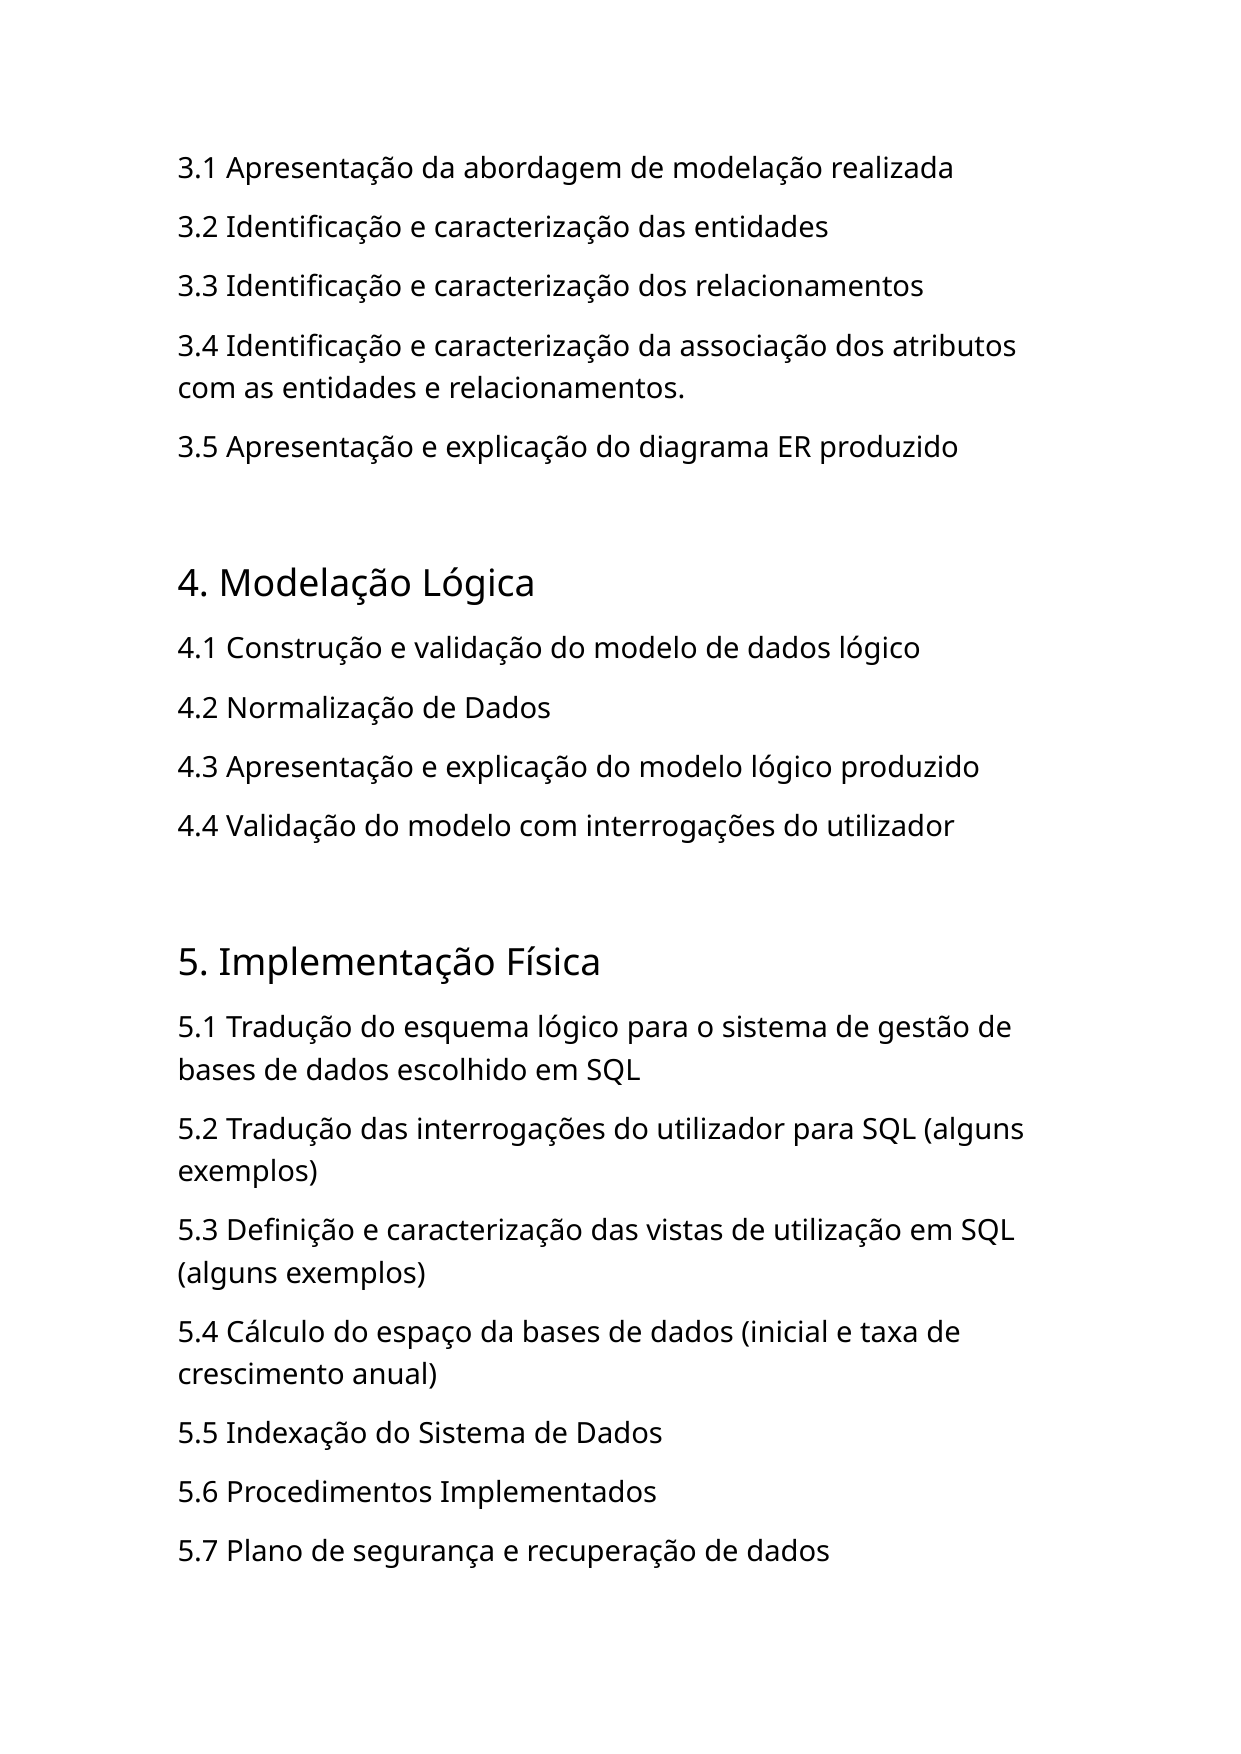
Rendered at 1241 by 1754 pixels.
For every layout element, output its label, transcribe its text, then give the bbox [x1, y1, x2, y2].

text 5.6 Procedimentos Implementados [177, 1471, 1063, 1511]
text 4.1 Construção e validação do modelo de dados lógico [177, 628, 1063, 667]
text 4.2 Normalização de Dados [177, 687, 1063, 727]
text 4.4 Validação do modelo com interrogações do utilizador [177, 805, 1063, 845]
text 5.2 Tradução das interrogações do utilizador para SQL (alguns exemplos) [177, 1108, 1063, 1190]
text 3.2 Identificação e caracterização das entidades [177, 207, 1063, 246]
text 3.5 Apresentação e explicação do diagrama ER produzido [177, 426, 1063, 466]
text 5. Implementação Física [177, 935, 1063, 986]
text 3.4 Identificação e caracterização da associação dos atributos com as entidades e relacionamentos. [177, 325, 1063, 407]
text 5.1 Tradução do esquema lógico para o sistema de gestão de bases de dados escolhido em SQL [177, 1007, 1063, 1089]
text 4.3 Apresentação e explicação do modelo lógico produzido [177, 746, 1063, 786]
text 5.5 Indexação do Sistema de Dados [177, 1412, 1063, 1452]
text 3.3 Identificação e caracterização dos relacionamentos [177, 266, 1063, 305]
text 5.4 Cálculo do espaço da bases de dados (inicial e taxa de crescimento anual) [177, 1311, 1063, 1393]
text 4. Modelação Lógica [177, 557, 1063, 608]
text 3.1 Apresentação da abordagem de modelação realizada [177, 148, 1063, 187]
text 5.7 Plano de segurança e recuperação de dados [177, 1531, 1063, 1570]
text 5.3 Definição e caracterização das vistas de utilização em SQL (alguns exemplos) [177, 1209, 1063, 1292]
